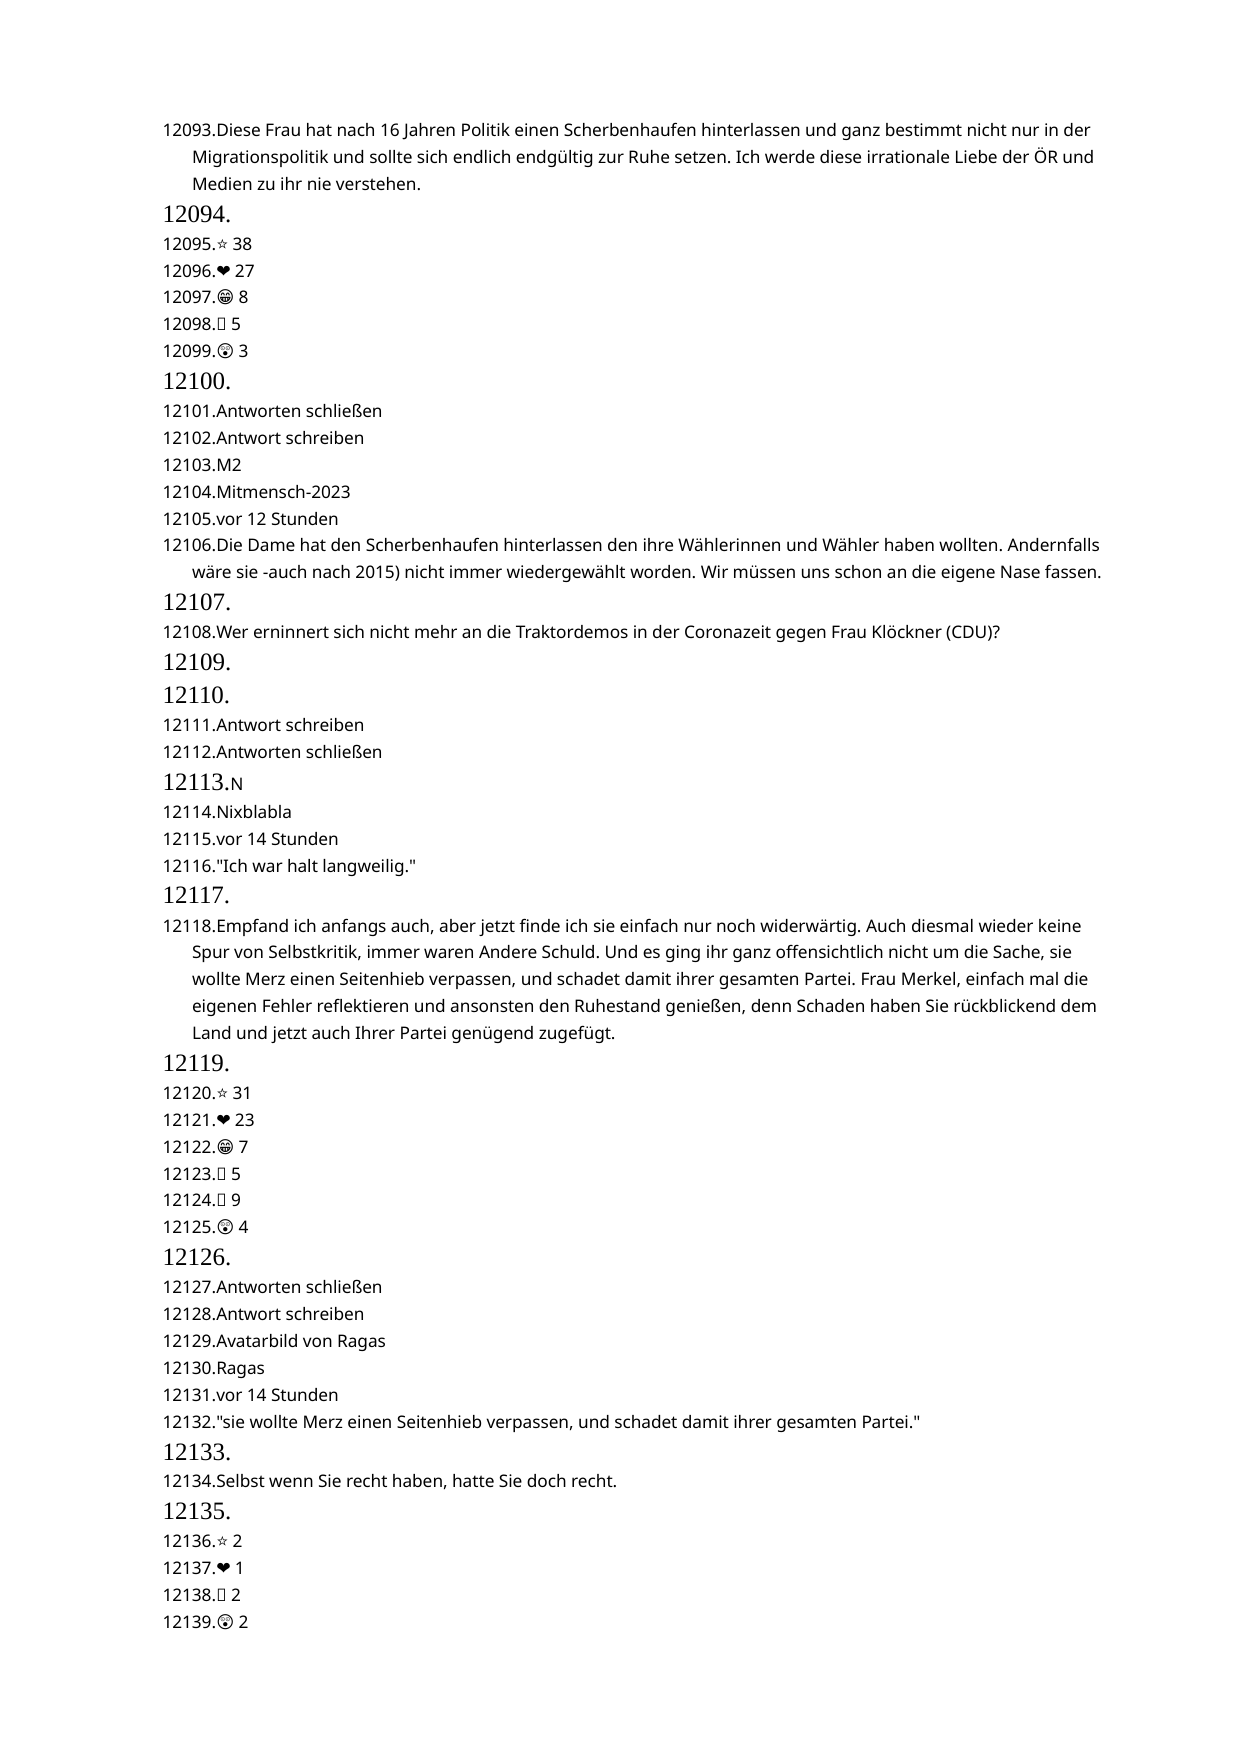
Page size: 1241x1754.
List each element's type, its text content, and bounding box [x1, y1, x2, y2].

list Antwort schreiben [162, 426, 1122, 449]
list Avatarbild von Ragas [162, 1329, 1122, 1352]
list 😁 7 [162, 1135, 1122, 1158]
list 😲 3 [162, 339, 1122, 363]
list Antworten schließen [162, 399, 1122, 423]
list 🤨 5 [162, 312, 1122, 336]
list 🤨 2 [162, 1583, 1122, 1607]
list 🙁 5 [162, 1162, 1122, 1185]
list Selbst wenn Sie recht haben, hatte Sie doch recht. [162, 1469, 1122, 1493]
list 🤨 9 [162, 1188, 1122, 1212]
list Antworten schließen [162, 1275, 1122, 1299]
list Wer erninnert sich nicht mehr an die Traktordemos in der Coronazeit gegen Frau Klöckner (CDU)? [162, 620, 1122, 644]
list Empfand ich anfangs auch, aber jetzt finde ich sie einfach nur noch widerwärtig. Auch diesmal wieder keine Spur von Selbstkritik, immer waren Andere Schuld. Und es ging ihr ganz offensichtlich nicht um die Sache, sie wollte Merz einen Seitenhieb verpassen, und schadet damit ihrer gesamten Partei. Frau Merkel, einfach mal die eigenen Fehler reflektieren und ansonsten den Ruhestand genießen, denn Schaden haben Sie rückblickend dem Land und jetzt auch Ihrer Partei genügend zugefügt. [162, 914, 1122, 1044]
list Antwort schreiben [162, 1302, 1122, 1326]
list M2 [162, 453, 1122, 476]
list Nixblabla [162, 800, 1122, 823]
list Mitmensch-2023 [162, 480, 1122, 503]
list 😲 4 [162, 1215, 1122, 1239]
list vor 14 Stunden [162, 1383, 1122, 1406]
list ❤️ 27 [162, 259, 1122, 282]
list ❤️ 1 [162, 1556, 1122, 1580]
list Die Dame hat den Scherbenhaufen hinterlassen den ihre Wählerinnen und Wähler haben wollten. Andernfalls wäre sie -auch nach 2015) nicht immer wiedergewählt worden. Wir müssen uns schon an die eigene Nase fassen. [162, 533, 1122, 584]
list 😲 2 [162, 1610, 1122, 1633]
list N [162, 767, 1122, 796]
list ⭐️ 38 [162, 232, 1122, 255]
list "sie wollte Merz einen Seitenhieb verpassen, und schadet damit ihrer gesamten Partei." [162, 1410, 1122, 1433]
list Antworten schließen [162, 740, 1122, 763]
list "Ich war halt langweilig." [162, 854, 1122, 877]
list Ragas [162, 1356, 1122, 1379]
list 😁 8 [162, 286, 1122, 309]
list ❤️ 23 [162, 1108, 1122, 1131]
list Diese Frau hat nach 16 Jahren Politik einen Scherbenhaufen hinterlassen und ganz bestimmt nicht nur in der Migrationspolitik und sollte sich endlich endgültig zur Ruhe setzen. Ich werde diese irrationale Liebe der ÖR und Medien zu ihr nie verstehen. [162, 118, 1122, 195]
list vor 12 Stunden [162, 507, 1122, 530]
list Antwort schreiben [162, 713, 1122, 737]
list vor 14 Stunden [162, 827, 1122, 850]
list ⭐️ 31 [162, 1081, 1122, 1104]
list ⭐️ 2 [162, 1529, 1122, 1553]
